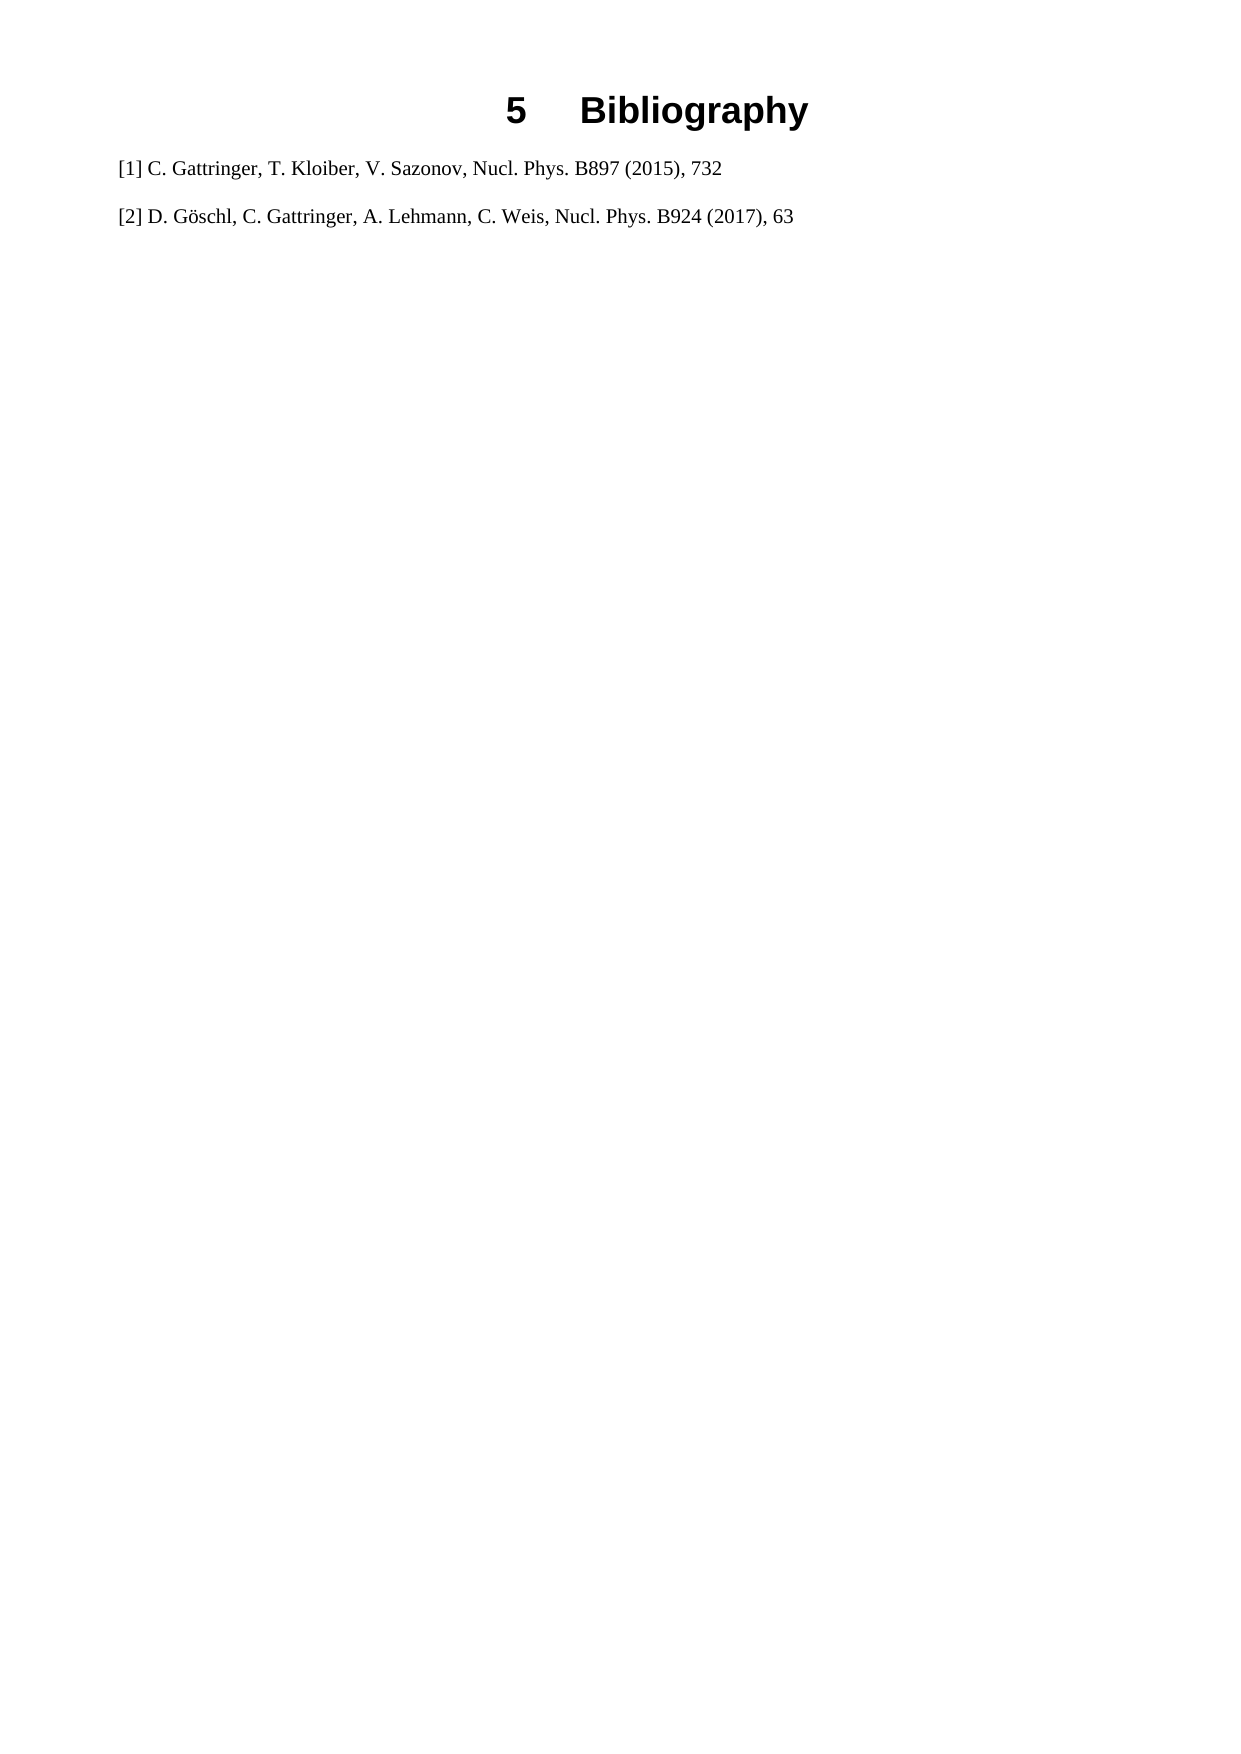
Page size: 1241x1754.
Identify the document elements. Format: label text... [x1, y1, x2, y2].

subtitle Bibliography [118, 89, 1196, 132]
text [1] C. Gattringer, T. Kloiber, V. Sazonov, Nucl. Phys. B897 (2015), 732 [118, 156, 1196, 180]
text [2] D. Göschl, C. Gattringer, A. Lehmann, C. Weis, Nucl. Phys. B924 (2017), 63 [118, 204, 1196, 228]
